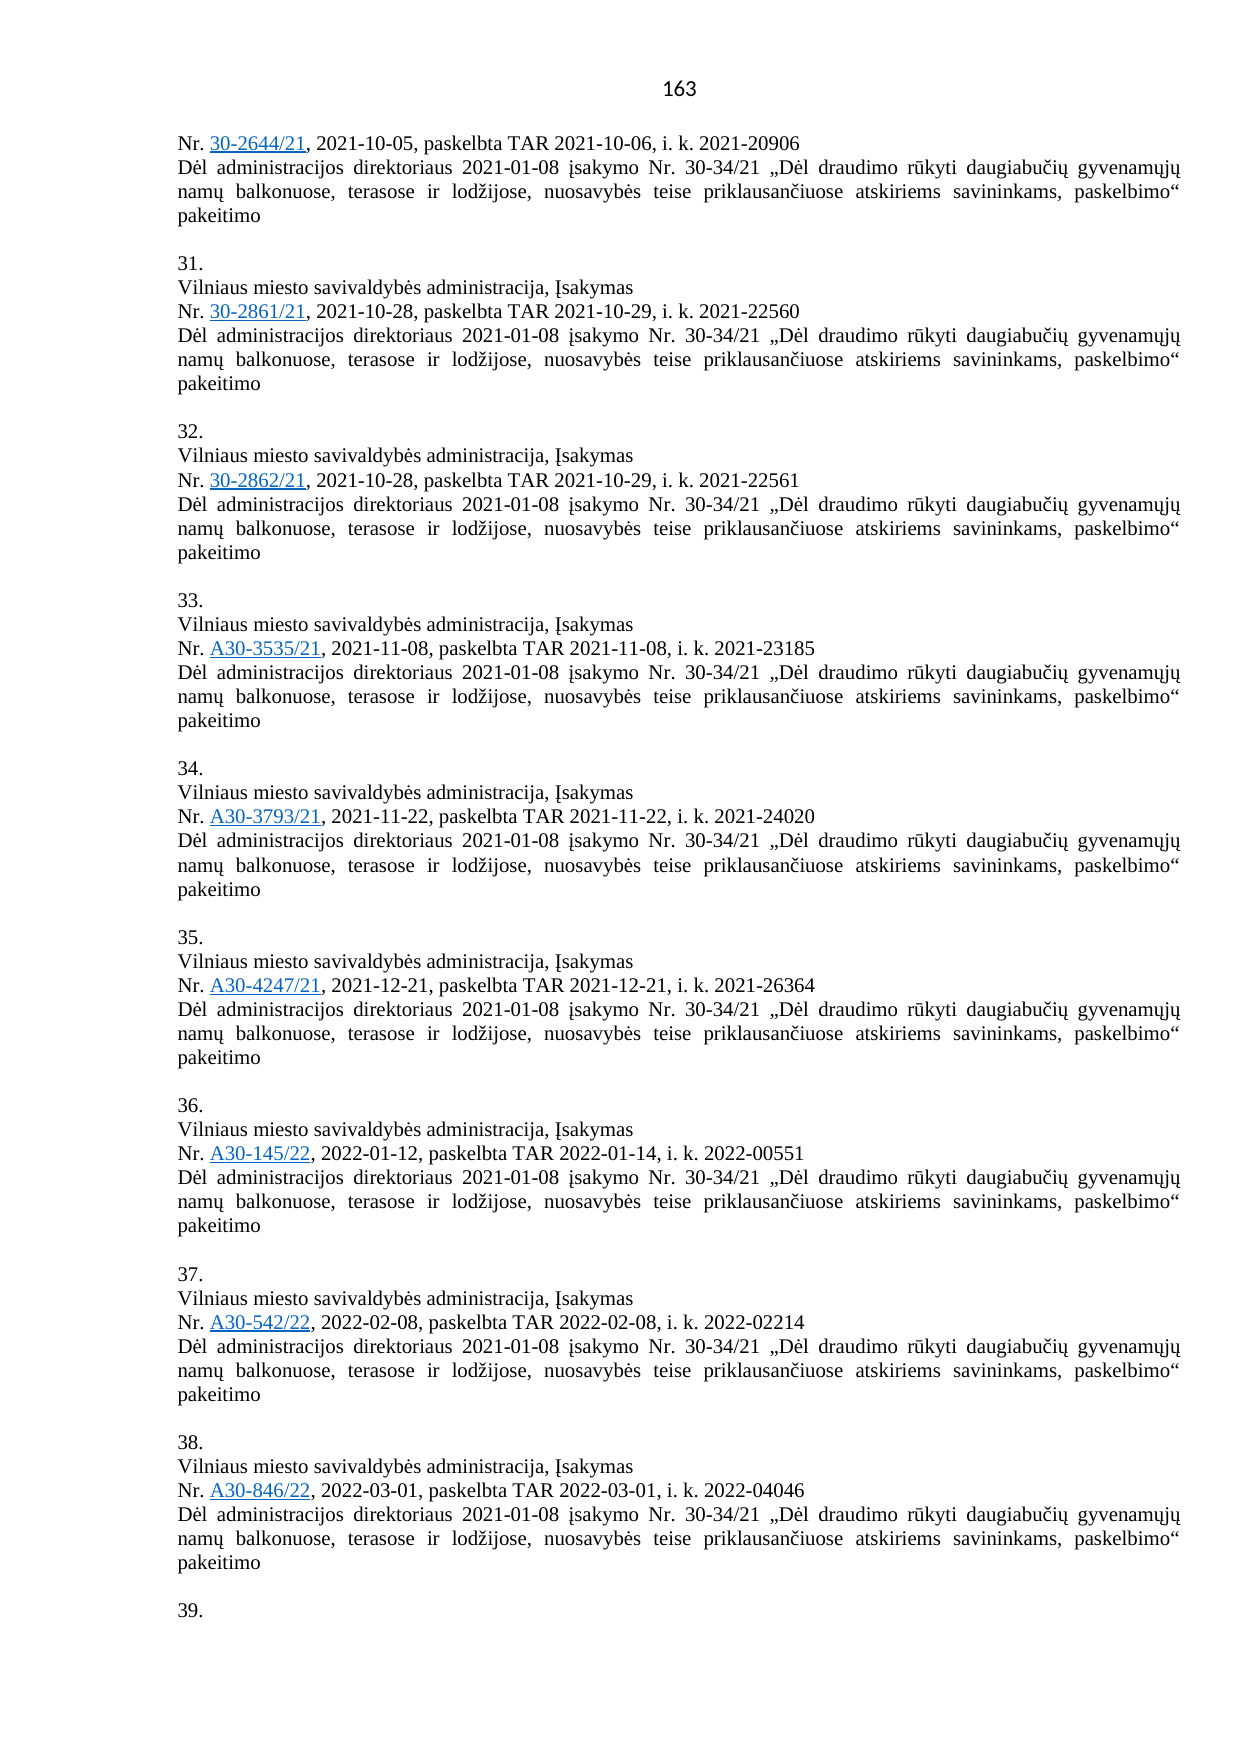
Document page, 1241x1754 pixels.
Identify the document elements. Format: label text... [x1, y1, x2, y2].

text Nr. 30-2644/21, 2021-10-05, paskelbta TAR 2021-10-06, i. k. 2021-20906 [177, 131, 1181, 155]
text Nr. A30-4247/21, 2021-12-21, paskelbta TAR 2021-12-21, i. k. 2021-26364 [177, 973, 1181, 997]
text Vilniaus miesto savivaldybės administracija, Įsakymas [177, 1454, 1181, 1478]
text Nr. 30-2862/21, 2021-10-28, paskelbta TAR 2021-10-29, i. k. 2021-22561 [177, 467, 1181, 492]
text Dėl administracijos direktoriaus 2021-01-08 įsakymo Nr. 30-34/21 „Dėl draudimo rūkyti daugiabučių gyvenamųjų namų balkonuose, terasose ir lodžijose, nuosavybės teise priklausančiuose atskiriems savininkams, paskelbimo“ pakeitimo [177, 155, 1181, 227]
text 36. [177, 1093, 1181, 1117]
text 31. [177, 251, 1181, 275]
text Nr. A30-542/22, 2022-02-08, paskelbta TAR 2022-02-08, i. k. 2022-02214 [177, 1310, 1181, 1334]
text Dėl administracijos direktoriaus 2021-01-08 įsakymo Nr. 30-34/21 „Dėl draudimo rūkyti daugiabučių gyvenamųjų namų balkonuose, terasose ir lodžijose, nuosavybės teise priklausančiuose atskiriems savininkams, paskelbimo“ pakeitimo [177, 1165, 1181, 1237]
text 38. [177, 1430, 1181, 1454]
text Nr. A30-3793/21, 2021-11-22, paskelbta TAR 2021-11-22, i. k. 2021-24020 [177, 804, 1181, 828]
text 37. [177, 1262, 1181, 1286]
text Dėl administracijos direktoriaus 2021-01-08 įsakymo Nr. 30-34/21 „Dėl draudimo rūkyti daugiabučių gyvenamųjų namų balkonuose, terasose ir lodžijose, nuosavybės teise priklausančiuose atskiriems savininkams, paskelbimo“ pakeitimo [177, 1502, 1181, 1574]
text Vilniaus miesto savivaldybės administracija, Įsakymas [177, 1286, 1181, 1310]
text 39. [177, 1598, 1181, 1622]
text Nr. 30-2861/21, 2021-10-28, paskelbta TAR 2021-10-29, i. k. 2021-22560 [177, 299, 1181, 323]
text Nr. A30-846/22, 2022-03-01, paskelbta TAR 2022-03-01, i. k. 2022-04046 [177, 1478, 1181, 1502]
text Dėl administracijos direktoriaus 2021-01-08 įsakymo Nr. 30-34/21 „Dėl draudimo rūkyti daugiabučių gyvenamųjų namų balkonuose, terasose ir lodžijose, nuosavybės teise priklausančiuose atskiriems savininkams, paskelbimo“ pakeitimo [177, 323, 1181, 395]
text 32. [177, 419, 1181, 443]
text Nr. A30-145/22, 2022-01-12, paskelbta TAR 2022-01-14, i. k. 2022-00551 [177, 1141, 1181, 1165]
text Vilniaus miesto savivaldybės administracija, Įsakymas [177, 780, 1181, 804]
text Nr. A30-3535/21, 2021-11-08, paskelbta TAR 2021-11-08, i. k. 2021-23185 [177, 636, 1181, 660]
text Vilniaus miesto savivaldybės administracija, Įsakymas [177, 443, 1181, 467]
text Dėl administracijos direktoriaus 2021-01-08 įsakymo Nr. 30-34/21 „Dėl draudimo rūkyti daugiabučių gyvenamųjų namų balkonuose, terasose ir lodžijose, nuosavybės teise priklausančiuose atskiriems savininkams, paskelbimo“ pakeitimo [177, 660, 1181, 732]
text 34. [177, 756, 1181, 780]
text Dėl administracijos direktoriaus 2021-01-08 įsakymo Nr. 30-34/21 „Dėl draudimo rūkyti daugiabučių gyvenamųjų namų balkonuose, terasose ir lodžijose, nuosavybės teise priklausančiuose atskiriems savininkams, paskelbimo“ pakeitimo [177, 492, 1181, 564]
text Vilniaus miesto savivaldybės administracija, Įsakymas [177, 275, 1181, 299]
text 33. [177, 588, 1181, 612]
text Vilniaus miesto savivaldybės administracija, Įsakymas [177, 1117, 1181, 1141]
text Dėl administracijos direktoriaus 2021-01-08 įsakymo Nr. 30-34/21 „Dėl draudimo rūkyti daugiabučių gyvenamųjų namų balkonuose, terasose ir lodžijose, nuosavybės teise priklausančiuose atskiriems savininkams, paskelbimo“ pakeitimo [177, 828, 1181, 901]
text Vilniaus miesto savivaldybės administracija, Įsakymas [177, 949, 1181, 973]
text Dėl administracijos direktoriaus 2021-01-08 įsakymo Nr. 30-34/21 „Dėl draudimo rūkyti daugiabučių gyvenamųjų namų balkonuose, terasose ir lodžijose, nuosavybės teise priklausančiuose atskiriems savininkams, paskelbimo“ pakeitimo [177, 997, 1181, 1069]
text 35. [177, 925, 1181, 949]
text Dėl administracijos direktoriaus 2021-01-08 įsakymo Nr. 30-34/21 „Dėl draudimo rūkyti daugiabučių gyvenamųjų namų balkonuose, terasose ir lodžijose, nuosavybės teise priklausančiuose atskiriems savininkams, paskelbimo“ pakeitimo [177, 1334, 1181, 1406]
text Vilniaus miesto savivaldybės administracija, Įsakymas [177, 612, 1181, 636]
